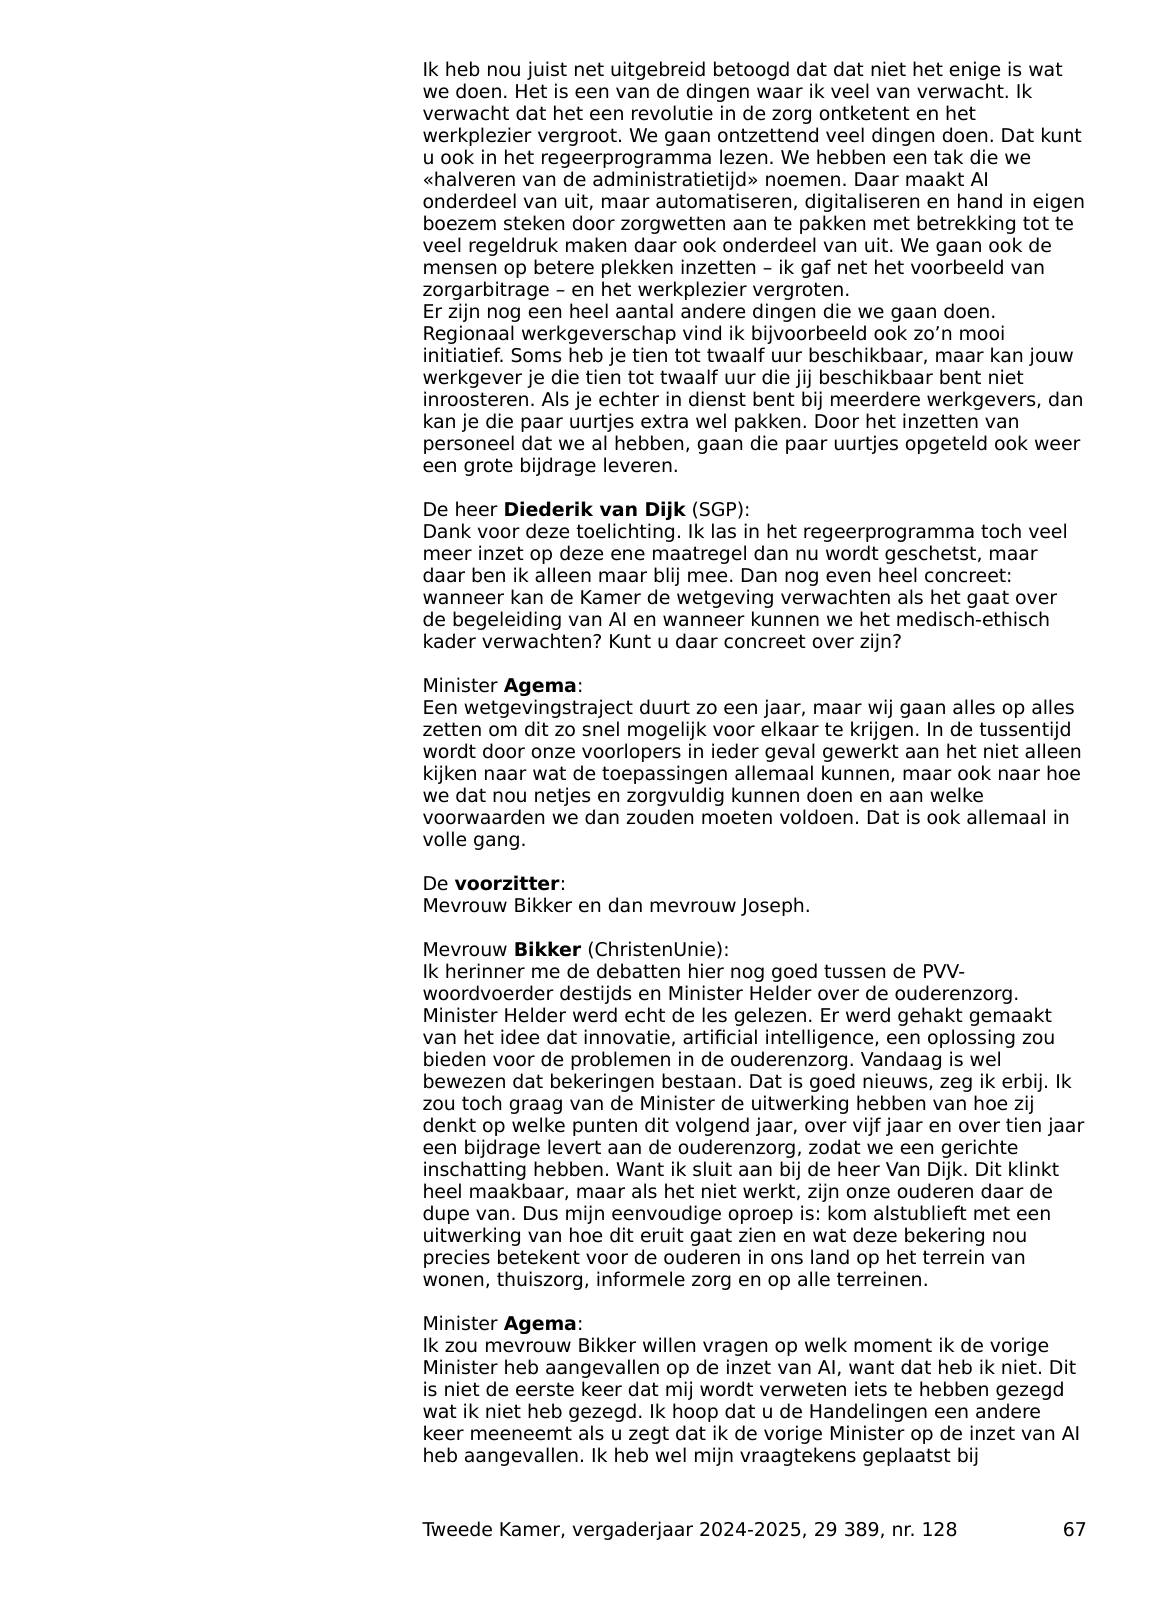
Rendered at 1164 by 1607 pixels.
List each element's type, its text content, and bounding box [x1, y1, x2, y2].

text Ik zou mevrouw Bikker willen vragen op welk moment ik de vorige Minister heb aangevallen op de inzet van AI, want dat heb ik niet. Dit is niet de eerste keer dat mij wordt verweten iets te hebben gezegd wat ik niet heb gezegd. Ik hoop dat u de Handelingen een andere keer meeneemt als u zegt dat ik de vorige Minister op de inzet van AI heb aangevallen. Ik heb wel mijn vraagtekens geplaatst bij [422, 1335, 1087, 1467]
text Er zijn nog een heel aantal andere dingen die we gaan doen. Regionaal werkgeverschap vind ik bijvoorbeeld ook zo’n mooi initiatief. Soms heb je tien tot twaalf uur beschikbaar, maar kan jouw werkgever je die tien tot twaalf uur die jij beschikbaar bent niet inroosteren. Als je echter in dienst bent bij meerdere werkgevers, dan kan je die paar uurtjes extra wel pakken. Door het inzetten van personeel dat we al hebben, gaan die paar uurtjes opgeteld ook weer een grote bijdrage leveren. [422, 301, 1087, 477]
text Mevrouw Bikker en dan mevrouw Joseph. [422, 895, 1087, 917]
text Ik herinner me de debatten hier nog goed tussen de PVV-woordvoerder destijds en Minister Helder over de ouderenzorg. Minister Helder werd echt de les gelezen. Er werd gehakt gemaakt van het idee dat innovatie, artificial intelligence, een oplossing zou bieden voor de problemen in de ouderenzorg. Vandaag is wel bewezen dat bekeringen bestaan. Dat is goed nieuws, zeg ik erbij. Ik zou toch graag van de Minister de uitwerking hebben van hoe zij denkt op welke punten dit volgend jaar, over vijf jaar en over tien jaar een bijdrage levert aan de ouderenzorg, zodat we een gerichte inschatting hebben. Want ik sluit aan bij de heer Van Dijk. Dit klinkt heel maakbaar, maar als het niet werkt, zijn onze ouderen daar de dupe van. Dus mijn eenvoudige oproep is: kom alstublieft met een uitwerking van hoe dit eruit gaat zien en wat deze bekering nou precies betekent voor de ouderen in ons land op het terrein van wonen, thuiszorg, informele zorg en op alle terreinen. [422, 961, 1087, 1291]
text Mevrouw Bikker (ChristenUnie): [422, 939, 1087, 961]
text Ik heb nou juist net uitgebreid betoogd dat dat niet het enige is wat we doen. Het is een van de dingen waar ik veel van verwacht. Ik verwacht dat het een revolutie in de zorg ontketent en het werkplezier vergroot. We gaan ontzettend veel dingen doen. Dat kunt u ook in het regeerprogramma lezen. We hebben een tak die we «halveren van de administratietijd» noemen. Daar maakt AI onderdeel van uit, maar automatiseren, digitaliseren en hand in eigen boezem steken door zorgwetten aan te pakken met betrekking tot te veel regeldruk maken daar ook onderdeel van uit. We gaan ook de mensen op betere plekken inzetten – ik gaf net het voorbeeld van zorgarbitrage – en het werkplezier vergroten. [422, 59, 1087, 301]
text De voorzitter: [422, 873, 1087, 895]
text Minister Agema: [422, 1313, 1087, 1335]
text De heer Diederik van Dijk (SGP): [422, 499, 1087, 521]
text Minister Agema: [422, 675, 1087, 697]
text Een wetgevingstraject duurt zo een jaar, maar wij gaan alles op alles zetten om dit zo snel mogelijk voor elkaar te krijgen. In de tussentijd wordt door onze voorlopers in ieder geval gewerkt aan het niet alleen kijken naar wat de toepassingen allemaal kunnen, maar ook naar hoe we dat nou netjes en zorgvuldig kunnen doen en aan welke voorwaarden we dan zouden moeten voldoen. Dat is ook allemaal in volle gang. [422, 697, 1087, 851]
text Dank voor deze toelichting. Ik las in het regeerprogramma toch veel meer inzet op deze ene maatregel dan nu wordt geschetst, maar daar ben ik alleen maar blij mee. Dan nog even heel concreet: wanneer kan de Kamer de wetgeving verwachten als het gaat over de begeleiding van AI en wanneer kunnen we het medisch-ethisch kader verwachten? Kunt u daar concreet over zijn? [422, 521, 1087, 653]
